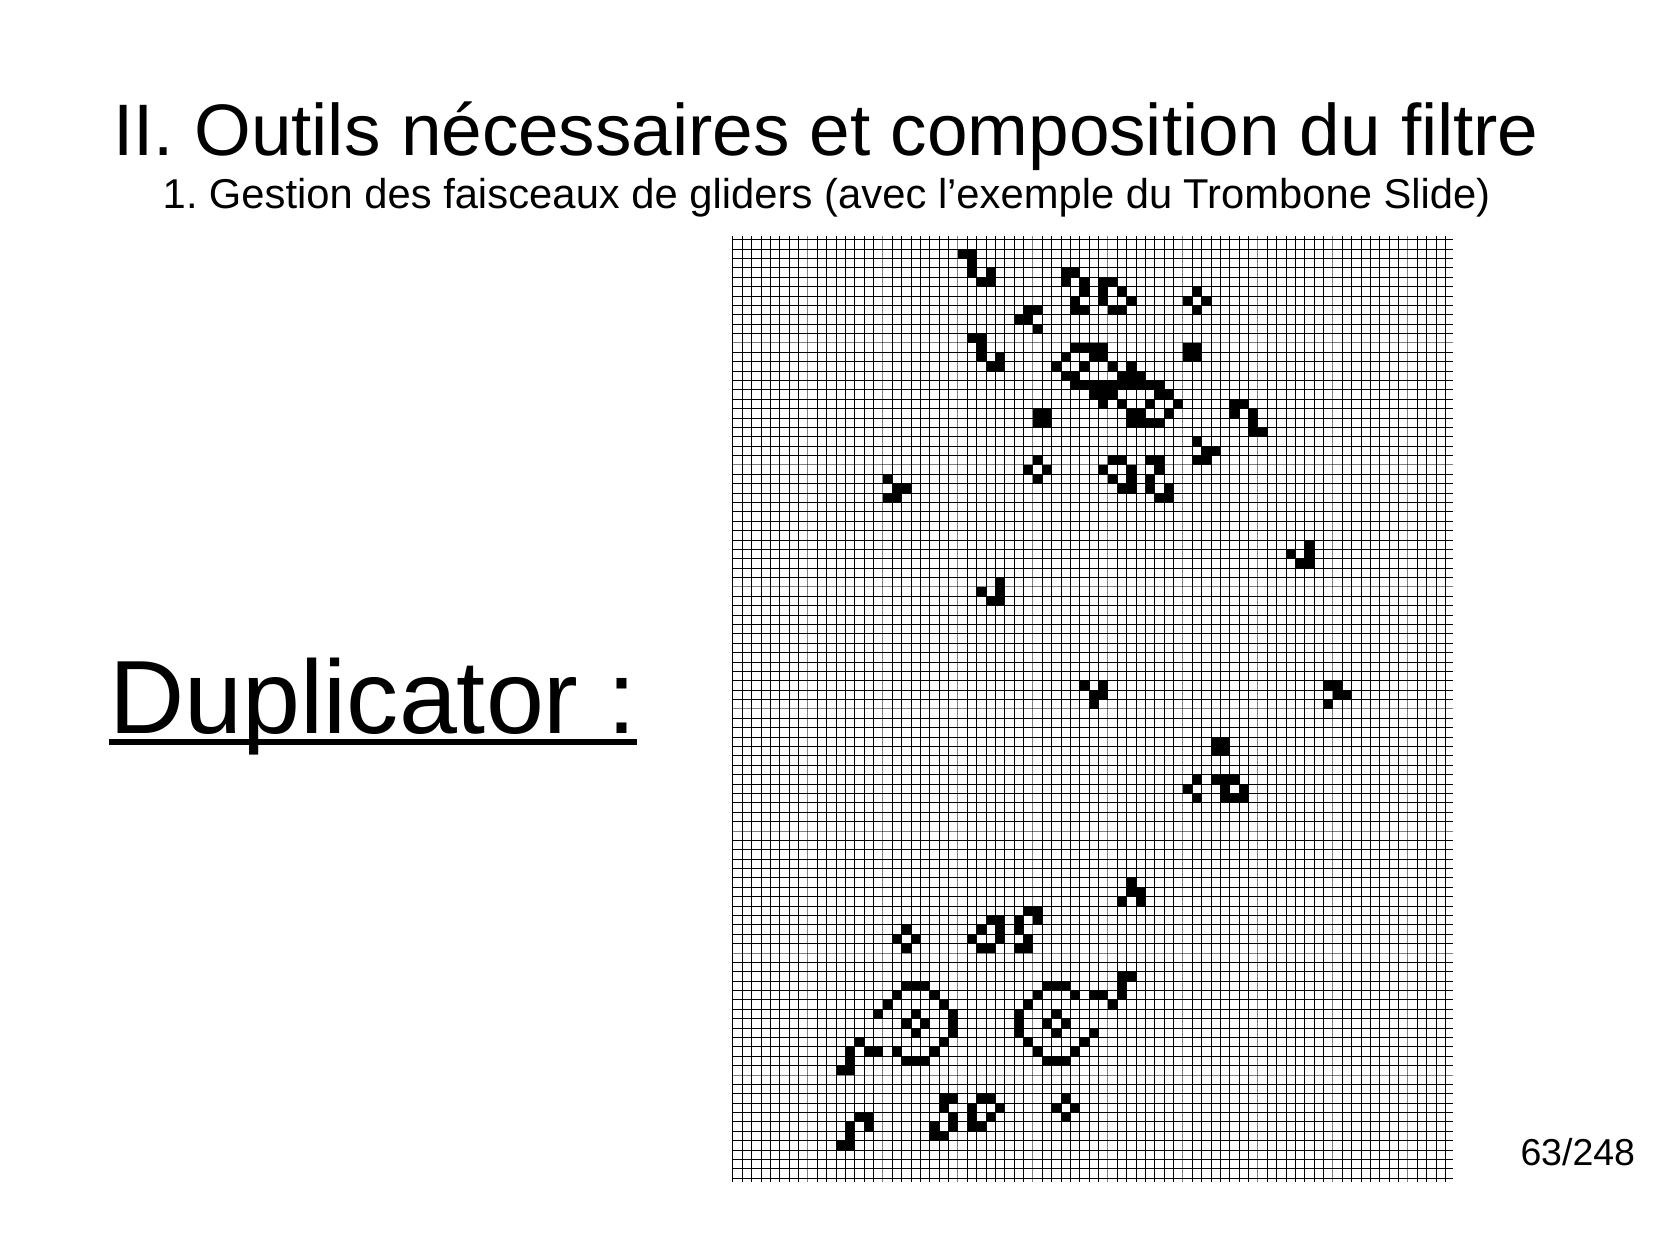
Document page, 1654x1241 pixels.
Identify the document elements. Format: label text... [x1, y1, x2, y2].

picture [732, 236, 1453, 1182]
text_box <number>/248 [1505, 1124, 1654, 1182]
text_box Duplicator : [94, 631, 652, 763]
title II. Outils nécessaires et composition du filtre 1. Gestion des faisceaux de gliders (avec l’exemple du Trombone Slide) [82, 49, 1571, 257]
